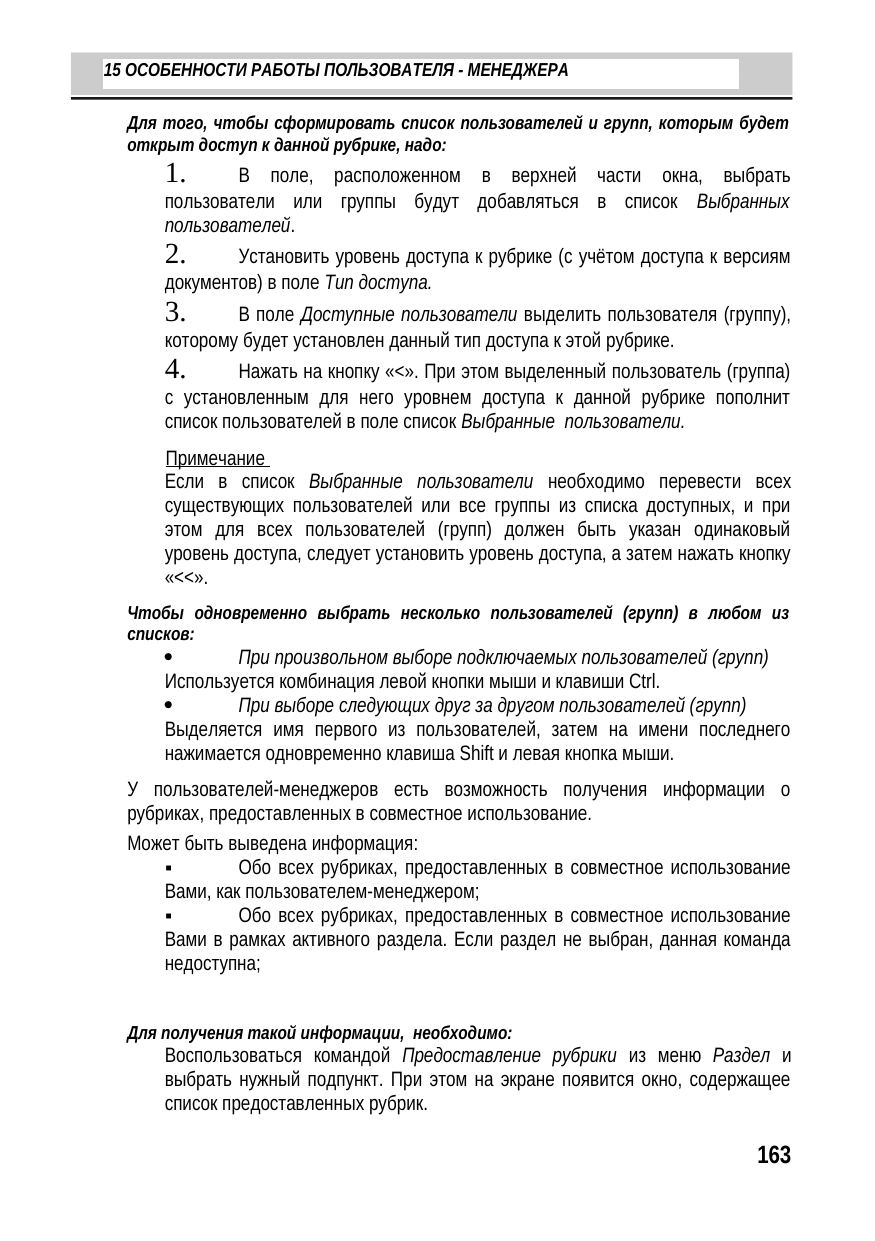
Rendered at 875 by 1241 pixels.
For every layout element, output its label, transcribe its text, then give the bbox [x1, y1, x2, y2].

text Если в список Выбранные пользователи необходимо перевести всех существующих пользователей или все группы из списка доступных, и при этом для всех пользователей (групп) должен быть указан одинаковый уровень доступа, следует установить уровень доступа, а затем нажать кнопку «<<». [164, 469, 791, 589]
text Для получения такой информации, необходимо: [127, 1022, 791, 1043]
list Нажать на кнопку «<». При этом выделенный пользователь (группа) с установленным для него уровнем доступа к данной рубрике пополнит список пользователей в поле список Выбранные пользователи. [164, 351, 791, 433]
list В поле, расположенном в верхней части окна, выбрать пользователи или группы будут добавляться в список Выбранных пользователей. [164, 155, 791, 236]
list При произвольном выборе подключаемых пользователей (групп) [164, 645, 791, 669]
text Для того, чтобы сформировать список пользователей и групп, которым будет открыт доступ к данной рубрике, надо: [127, 112, 791, 155]
list При выборе следующих друг за другом пользователей (групп) [164, 693, 791, 717]
list Обо всех рубриках, предоставленных в совместное использование Вами, как пользователем-менеджером; [164, 855, 791, 903]
text Примечание [165, 445, 791, 469]
text Может быть выведена информация: [127, 831, 791, 855]
text Выделяется имя первого из пользователей, затем на имени последнего нажимается одновременно клавиша Shift и левая кнопка мыши. [164, 717, 791, 764]
text У пользователей-менеджеров есть возможность получения информации о рубриках, предоставленных в совместное использование. [127, 777, 791, 825]
list Установить уровень доступа к рубрике (с учётом доступа к версиям документов) в поле Тип доступа. [164, 236, 791, 294]
list В поле Доступные пользователи выделить пользователя (группу), которому будет установлен данный тип доступа к этой рубрике. [164, 294, 791, 351]
list Обо всех рубриках, предоставленных в совместное использование Вами в рамках активного раздела. Если раздел не выбран, данная команда недоступна; [164, 903, 791, 975]
text Воспользоваться командой Предоставление рубрики из меню Раздел и выбрать нужный подпункт. При этом на экране появится окно, содержащее список предоставленных рубрик. [164, 1043, 791, 1115]
text Используется комбинация левой кнопки мыши и клавиши Ctrl. [164, 669, 791, 693]
text Чтобы одновременно выбрать несколько пользователей (групп) в любом из списков: [127, 602, 791, 645]
